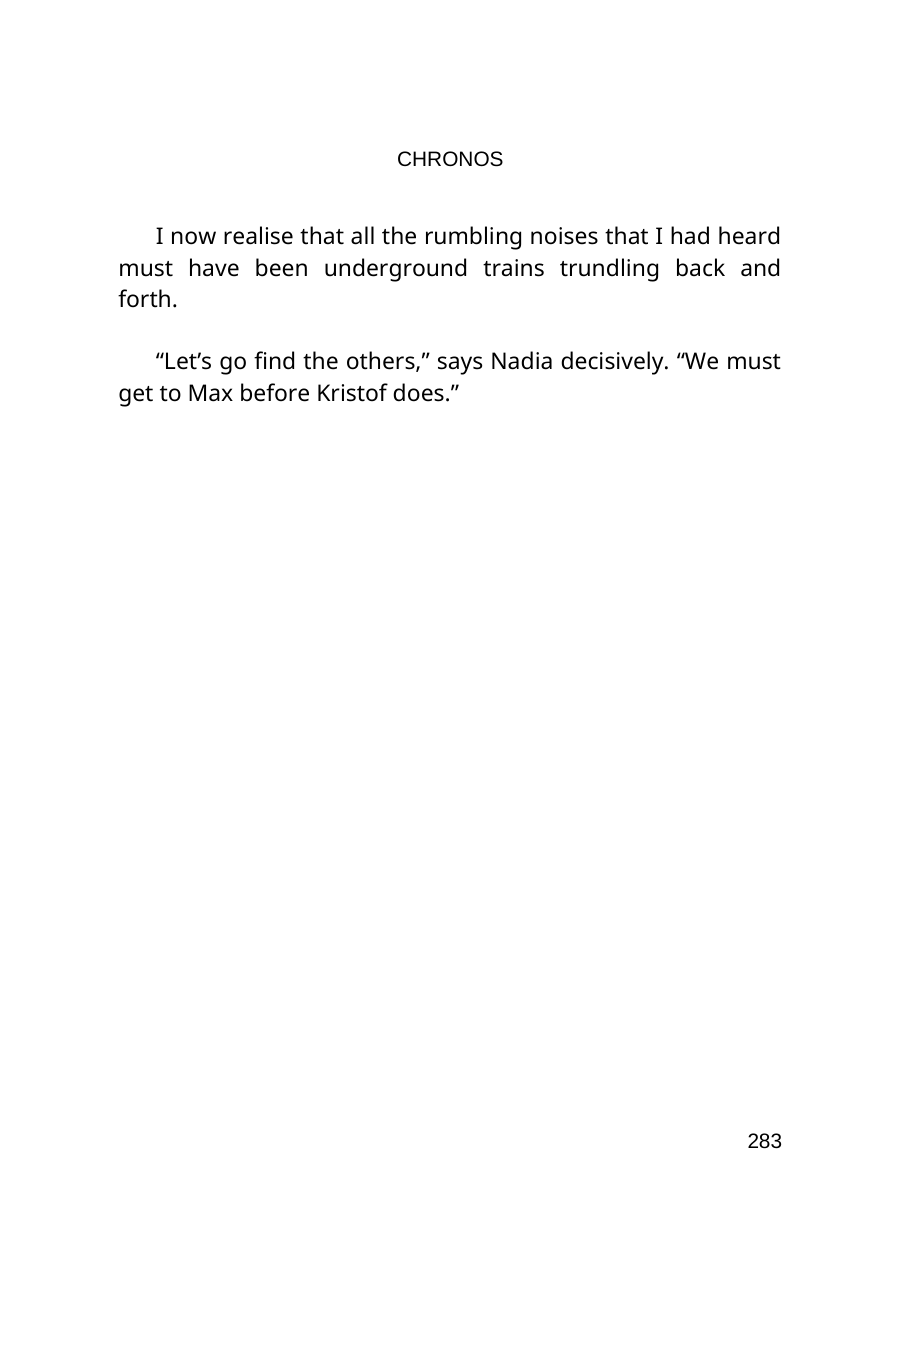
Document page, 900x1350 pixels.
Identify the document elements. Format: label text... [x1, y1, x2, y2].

text “Let’s go find the others,” says Nadia decisively. “We must get to Max before Kristof does.” [118, 345, 782, 408]
text I now realise that all the rumbling noises that I had heard must have been underground trains trundling back and forth. [118, 220, 782, 314]
